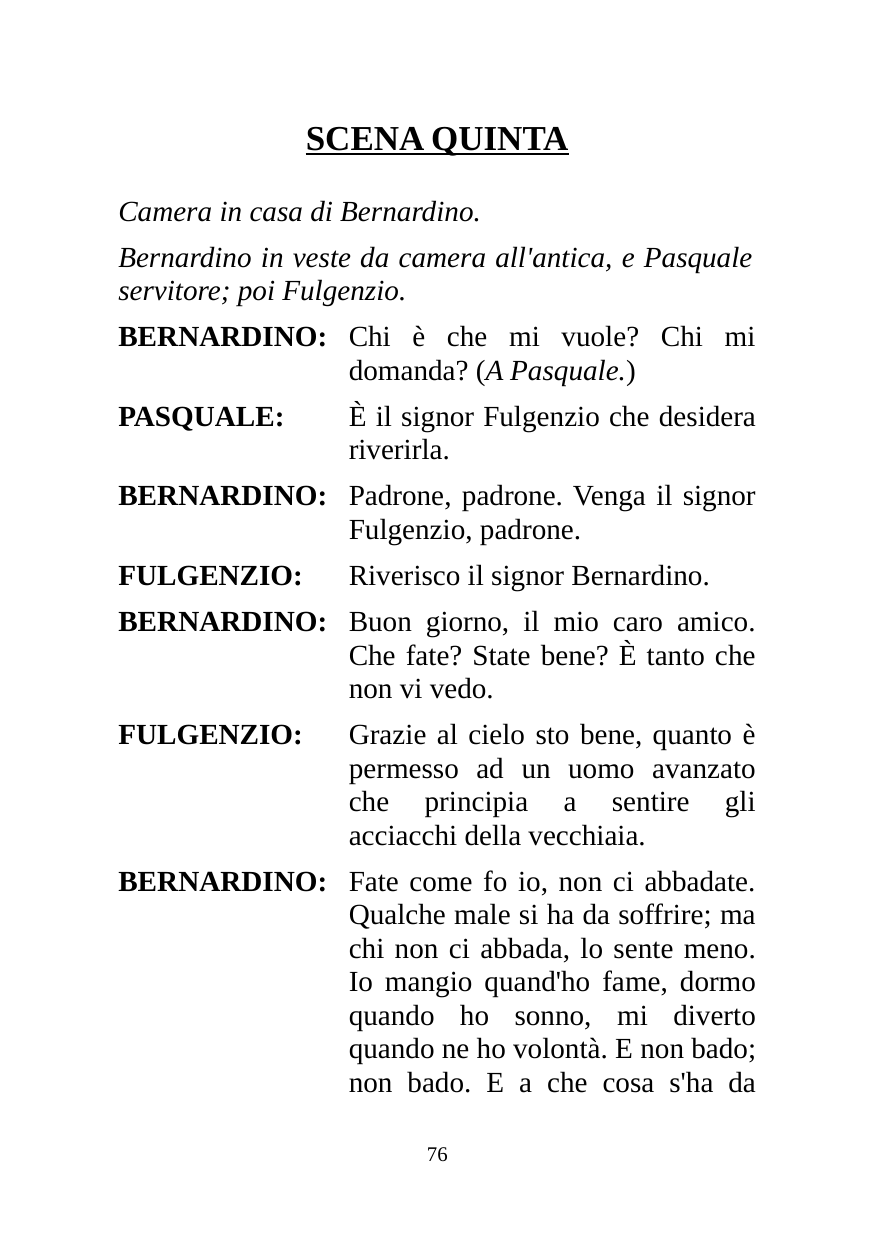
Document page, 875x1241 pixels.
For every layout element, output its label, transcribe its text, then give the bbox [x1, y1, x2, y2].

text Camera in casa di Bernardino. [118, 194, 756, 227]
text BERNARDINO: Fate come fo io, non ci abbadate. Qualche male si ha da soffrire; ma chi non ci abbada, lo sente meno. Io mangio quand'ho fame, dormo quando ho sonno, mi diverto quando ne ho volontà. E non bado; non bado. E a che cosa s'ha da [118, 864, 756, 1099]
text FULGENZIO: Grazie al cielo sto bene, quanto è permesso ad un uomo avanzato che principia a sentire gli acciacchi della vecchiaia. [118, 717, 756, 851]
text FULGENZIO: Riverisco il signor Bernardino. [118, 558, 756, 592]
text BERNARDINO: Chi è che mi vuole? Chi mi domanda? (A Pasquale.) [118, 319, 756, 386]
text Bernardino in veste da camera all'antica, e Pasquale servitore; poi Fulgenzio. [118, 240, 756, 307]
text BERNARDINO: Buon giorno, il mio caro amico. Che fate? State bene? È tanto che non vi vedo. [118, 604, 756, 705]
subtitle SCENA QUINTA [118, 118, 756, 158]
text BERNARDINO: Padrone, padrone. Venga il signor Fulgenzio, padrone. [118, 478, 756, 546]
text PASQUALE: È il signor Fulgenzio che desidera riverirla. [118, 399, 756, 466]
